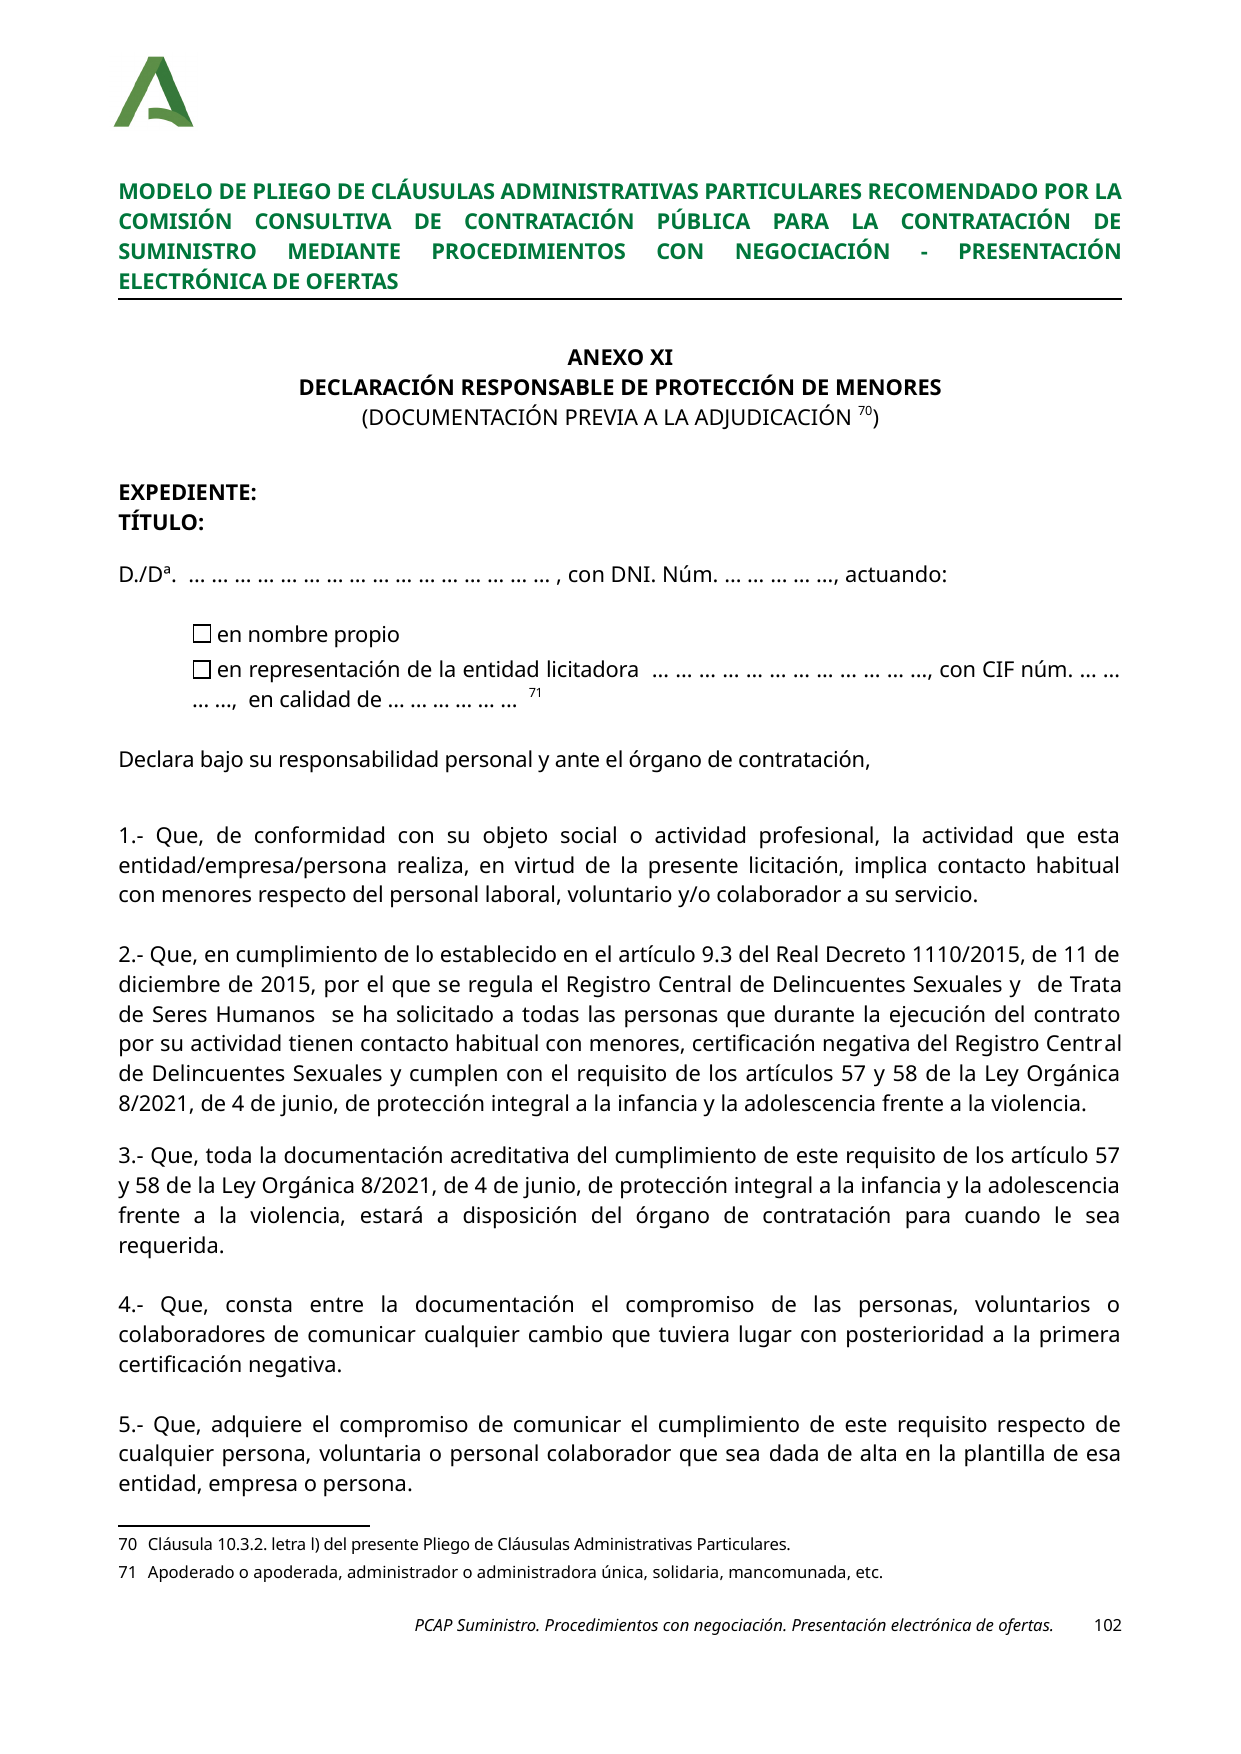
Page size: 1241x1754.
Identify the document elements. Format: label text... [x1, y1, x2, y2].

text 3.- Que, toda la documentación acreditativa del cumplimiento de este requisito de los artículo 57 y 58 de la Ley Orgánica 8/2021, de 4 de junio, de protección integral a la infancia y la adolescencia frente a la violencia, estará a disposición del órgano de contratación para cuando le sea requerida. [118, 1140, 1122, 1259]
text TÍTULO: [118, 507, 1122, 536]
text D./Dª. … … … … … … … … … … … … … … … … , con DNI. Núm. … … … … …, actuando: [118, 559, 1122, 589]
text 2.- Que, en cumplimiento de lo establecido en el artículo 9.3 del Real Decreto 1110/2015, de 11 de diciembre de 2015, por el que se regula el Registro Central de Delincuentes Sexuales y de Trata de Seres Humanos se ha solicitado a todas las personas que durante la ejecución del contrato por su actividad tienen contacto habitual con menores, certificación negativa del Registro Central de Delincuentes Sexuales y cumplen con el requisito de los artículos 57 y 58 de la Ley Orgánica 8/2021, de 4 de junio, de protección integral a la infancia y la adolescencia frente a la violencia. [118, 939, 1122, 1118]
text ANEXO XI [118, 342, 1122, 372]
text 1.- Que, de conformidad con su objeto social o actividad profesional, la actividad que esta entidad/empresa/persona realiza, en virtud de la presente licitación, implica contacto habitual con menores respecto del personal laboral, voluntario y/o colaborador a su servicio. [118, 820, 1122, 909]
text Declara bajo su responsabilidad personal y ante el órgano de contratación, [118, 744, 1122, 774]
text MODELO DE PLIEGO DE CLÁUSULAS ADMINISTRATIVAS PARTICULARES RECOMENDADO POR LA COMISIÓN CONSULTIVA DE CONTRATACIÓN PÚBLICA PARA LA CONTRATACIÓN DE SUMINISTRO MEDIANTE PROCEDIMIENTOS CON NEGOCIACIÓN - PRESENTACIÓN ELECTRÓNICA DE OFERTAS [118, 176, 1122, 298]
text DECLARACIÓN RESPONSABLE DE PROTECCIÓN DE MENORES [118, 372, 1122, 402]
text 5.- Que, adquiere el compromiso de comunicar el cumplimiento de este requisito respecto de cualquier persona, voluntaria o personal colaborador que sea dada de alta en la plantilla de esa entidad, empresa o persona. [118, 1408, 1122, 1498]
text en representación de la entidad licitadora … … … … … … … … … … … …, con CIF núm. … … … …, en calidad de … … … … … … [192, 654, 1122, 714]
text Apoderado o apoderada, administrador o administradora única, solidaria, mancomunada, etc. [118, 1561, 1122, 1584]
text (DOCUMENTACIÓN PREVIA A LA ADJUDICACIÓN ) [118, 402, 1122, 431]
picture [109, 52, 198, 131]
text Cláusula 10.3.2. letra l) del presente Pliego de Cláusulas Administrativas Particulares. [118, 1532, 1122, 1555]
text EXPEDIENTE: [118, 477, 1122, 507]
text en nombre propio [192, 619, 1122, 648]
text 4.- Que, consta entre la documentación el compromiso de las personas, voluntarios o colaboradores de comunicar cualquier cambio que tuviera lugar con posterioridad a la primera certificación negativa. [118, 1289, 1122, 1379]
